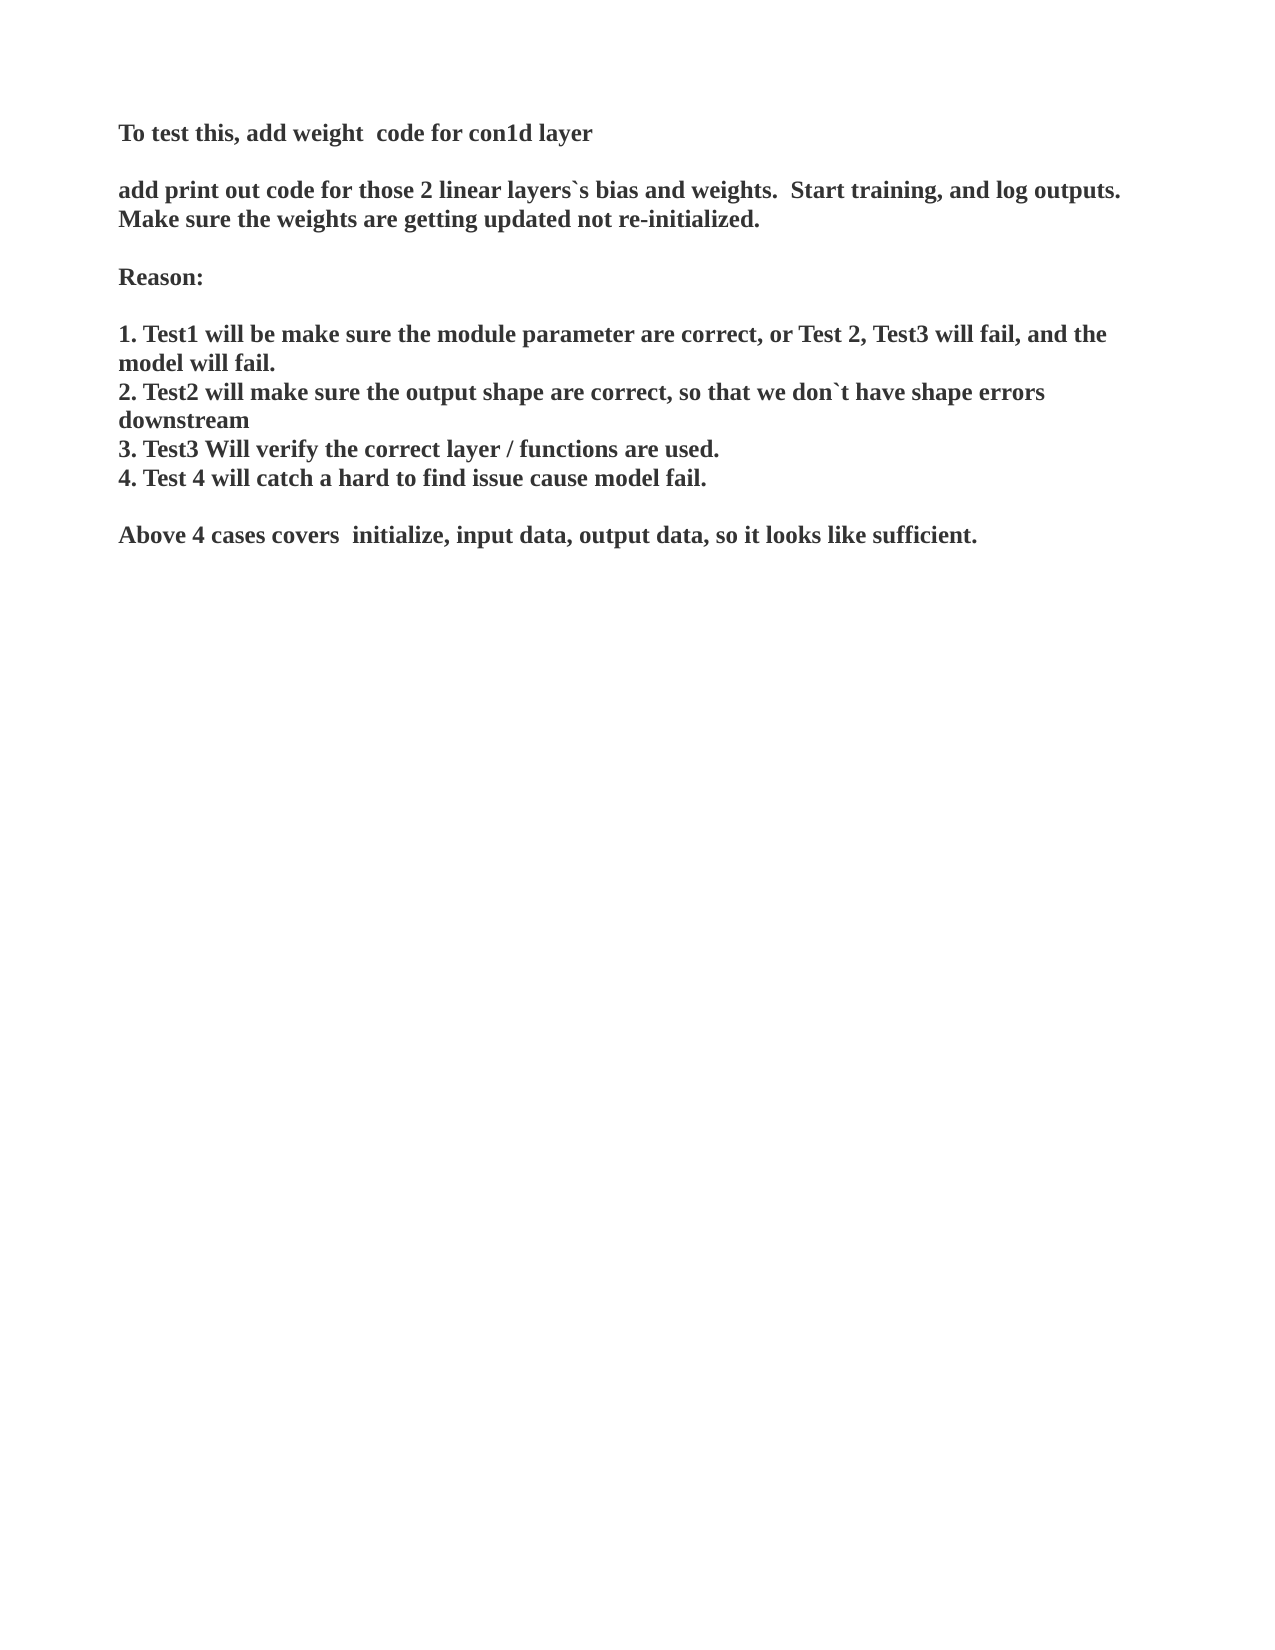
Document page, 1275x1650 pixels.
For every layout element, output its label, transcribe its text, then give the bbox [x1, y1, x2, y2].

text To test this, add weight code for con1d layer [118, 118, 1157, 147]
text 1. Test1 will be make sure the module parameter are correct, or Test 2, Test3 will fail, and the model will fail. [118, 319, 1157, 377]
text 4. Test 4 will catch a hard to find issue cause model fail. [118, 463, 1157, 492]
text 2. Test2 will make sure the output shape are correct, so that we don`t have shape errors downstream [118, 377, 1157, 434]
text Above 4 cases covers initialize, input data, output data, so it looks like sufficient. [118, 521, 1157, 549]
text Reason: [118, 262, 1157, 291]
text add print out code for those 2 linear layers`s bias and weights. Start training, and log outputs. Make sure the weights are getting updated not re-initialized. [118, 176, 1157, 233]
text 3. Test3 Will verify the correct layer / functions are used. [118, 434, 1157, 463]
